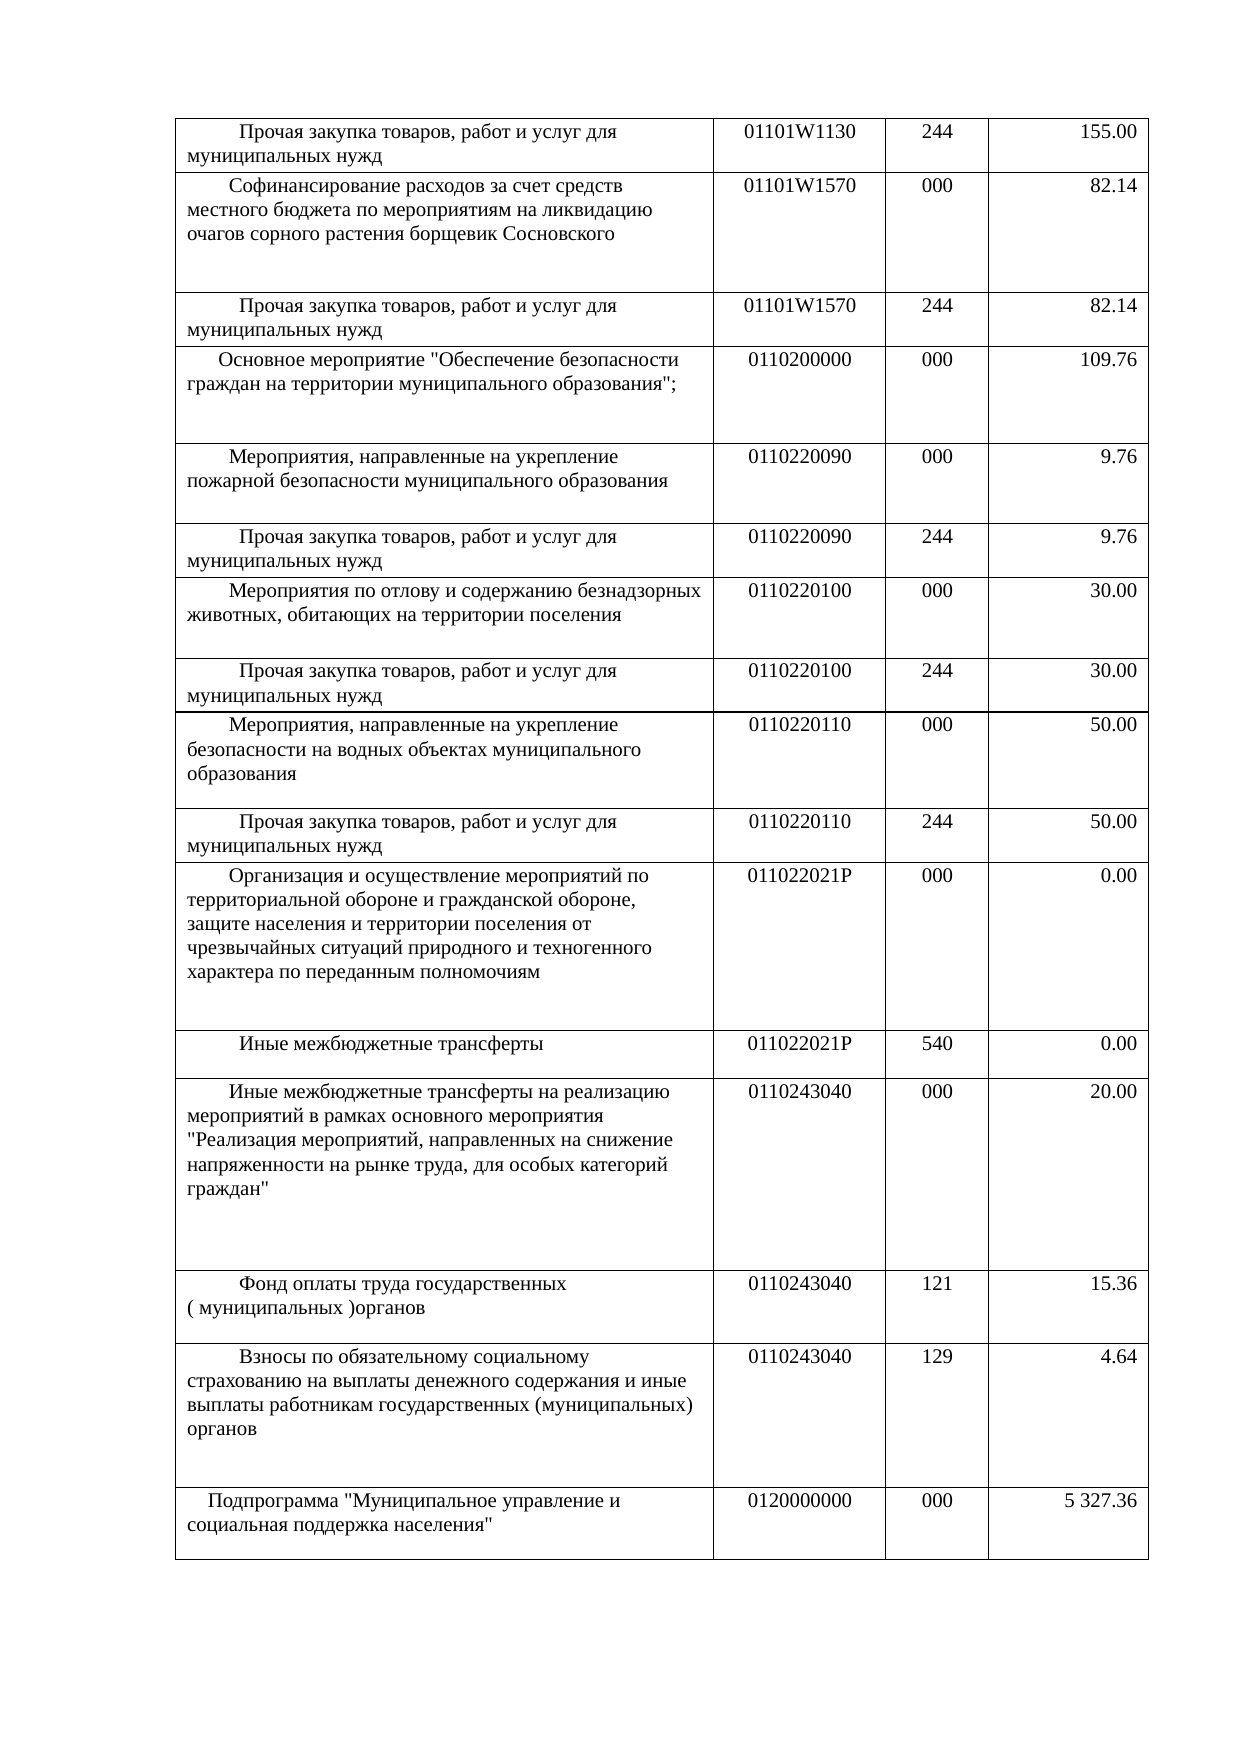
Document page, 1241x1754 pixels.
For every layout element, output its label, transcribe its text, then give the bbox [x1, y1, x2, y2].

table_cell 0110220090 [714, 524, 885, 577]
table_cell 9.76 [989, 444, 1148, 523]
table_cell Подпрограмма "Муниципальное управление и социальная поддержка населения" [176, 1488, 713, 1559]
table_cell 244 [886, 809, 988, 862]
table_cell 011022021P [714, 1031, 885, 1078]
table_cell 0110220090 [714, 444, 885, 523]
table_cell 4.64 [989, 1344, 1148, 1487]
table_cell 0110220110 [714, 713, 885, 808]
table_cell 01101W1570 [714, 293, 885, 346]
table_cell 01101W1570 [714, 173, 885, 292]
table_cell Прочая закупка товаров, работ и услуг для муниципальных нужд [176, 809, 713, 862]
table_cell Прочая закупка товаров, работ и услуг для муниципальных нужд [176, 524, 713, 577]
table_cell 109.76 [989, 347, 1148, 443]
table_cell 244 [886, 119, 988, 172]
table_cell 50.00 [989, 809, 1148, 862]
table_cell Прочая закупка товаров, работ и услуг для муниципальных нужд [176, 293, 713, 346]
table_cell 0110243040 [714, 1344, 885, 1487]
table_cell 000 [886, 863, 988, 1029]
table_cell Мероприятия, направленные на укрепление пожарной безопасности муниципального образования [176, 444, 713, 523]
table_cell Иные межбюджетные трансферты [176, 1031, 713, 1078]
table_cell 20.00 [989, 1079, 1148, 1270]
table_cell 244 [886, 293, 988, 346]
table_cell 000 [886, 1079, 988, 1270]
table_cell 000 [886, 347, 988, 443]
table_cell 30.00 [989, 578, 1148, 657]
table_cell 244 [886, 659, 988, 711]
table_cell 244 [886, 524, 988, 577]
table_cell 0110220110 [714, 809, 885, 862]
table_cell 82.14 [989, 173, 1148, 292]
table_cell 000 [886, 1488, 988, 1559]
table_cell Иные межбюджетные трансферты на реализацию мероприятий в рамках основного мероприятия "Реализация мероприятий, направленных на снижение напряженности на рынке труда, для особых категорий граждан" [176, 1079, 713, 1270]
table_cell 000 [886, 444, 988, 523]
table_cell Организация и осуществление мероприятий по территориальной обороне и гражданской обороне, защите населения и территории поселения от чрезвычайных ситуаций природного и техногенного характера по переданным полномочиям [176, 863, 713, 1029]
table_cell 0110243040 [714, 1271, 885, 1342]
table_cell Мероприятия, направленные на укрепление безопасности на водных объектах муниципального образования [176, 713, 713, 808]
table_cell 0.00 [989, 1031, 1148, 1078]
table_cell 30.00 [989, 659, 1148, 711]
table_cell 0110220100 [714, 659, 885, 711]
table_cell Основное мероприятие "Обеспечение безопасности граждан на территории муниципального образования"; [176, 347, 713, 443]
table_cell 5 327.36 [989, 1488, 1148, 1559]
table_cell 0110220100 [714, 578, 885, 657]
table_cell 000 [886, 578, 988, 657]
table_cell 129 [886, 1344, 988, 1487]
table_cell 000 [886, 713, 988, 808]
table_cell 01101W1130 [714, 119, 885, 172]
table_cell 011022021P [714, 863, 885, 1029]
table_cell 82.14 [989, 293, 1148, 346]
table_cell 0.00 [989, 863, 1148, 1029]
table_cell Мероприятия по отлову и содержанию безнадзорных животных, обитающих на территории поселения [176, 578, 713, 657]
table_cell 15.36 [989, 1271, 1148, 1342]
table_cell 0110200000 [714, 347, 885, 443]
table_cell 155.00 [989, 119, 1148, 172]
table_cell 0110243040 [714, 1079, 885, 1270]
table_cell 0120000000 [714, 1488, 885, 1559]
table_cell Взносы по обязательному социальному страхованию на выплаты денежного содержания и иные выплаты работникам государственных (муниципальных) органов [176, 1344, 713, 1487]
table_cell Фонд оплаты труда государственных ( муниципальных )органов [176, 1271, 713, 1342]
table_cell 9.76 [989, 524, 1148, 577]
table_cell 000 [886, 173, 988, 292]
table_cell Прочая закупка товаров, работ и услуг для муниципальных нужд [176, 659, 713, 711]
table_cell 121 [886, 1271, 988, 1342]
table_cell Прочая закупка товаров, работ и услуг для муниципальных нужд [176, 119, 713, 172]
table_cell Софинансирование расходов за счет средств местного бюджета по мероприятиям на ликвидацию очагов сорного растения борщевик Сосновского [176, 173, 713, 292]
table_cell 50.00 [989, 713, 1148, 808]
table_cell 540 [886, 1031, 988, 1078]
